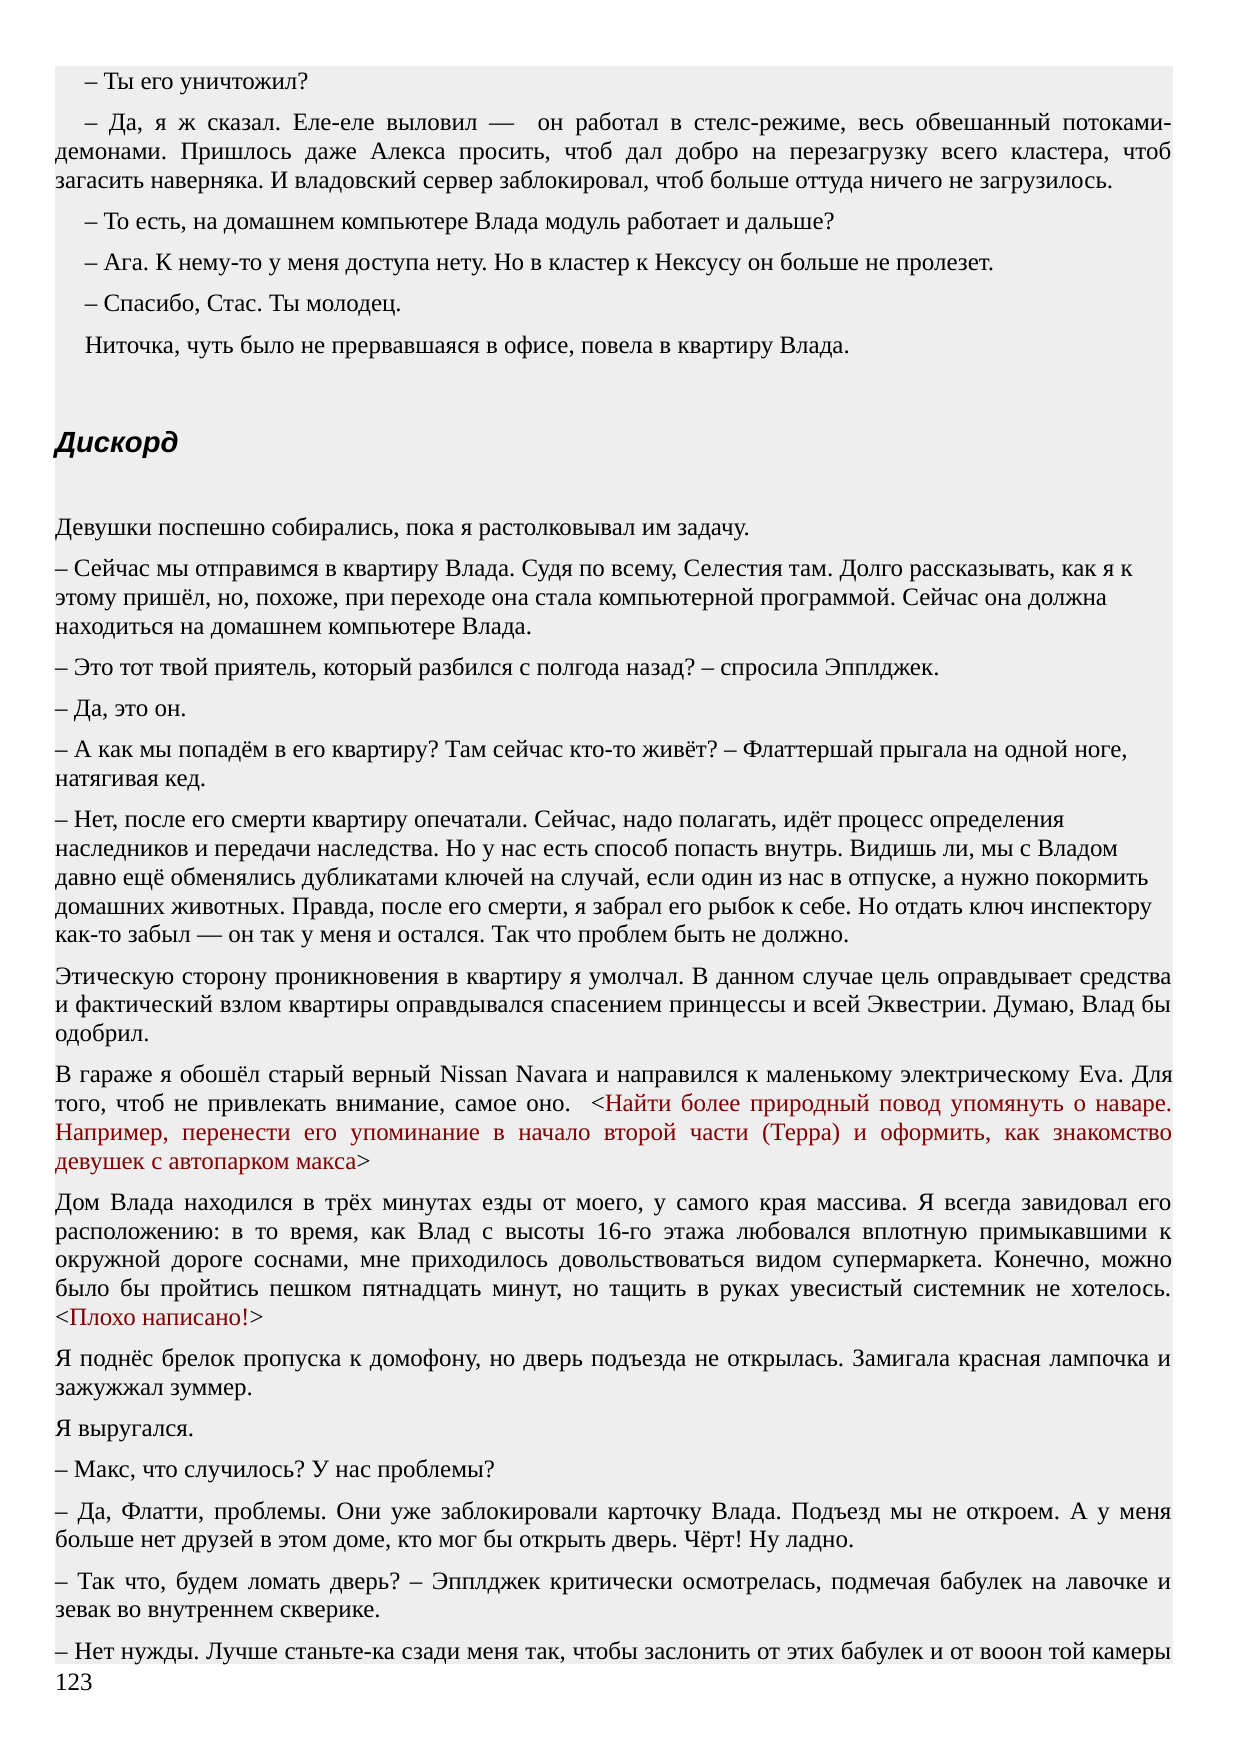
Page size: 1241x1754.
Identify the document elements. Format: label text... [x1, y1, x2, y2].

text Я выругался. [55, 1413, 1173, 1442]
text Ниточка, чуть было не прервавшаяся в офисе, повела в квартиру Влада. [55, 330, 1173, 358]
text – Так что, будем ломать дверь? – Эпплджек критически осмотрелась, подмечая бабулек на лавочке и зевак во внутреннем скверике. [55, 1566, 1173, 1623]
text – А как мы попадём в его квартиру? Там сейчас кто-то живёт? – Флаттершай прыгала на одной ноге, натягивая кед. [55, 734, 1173, 792]
text – То есть, на домашнем компьютере Влада модуль работает и дальше? [55, 206, 1173, 235]
text Девушки поспешно собирались, пока я растолковывал им задачу. [55, 512, 1173, 541]
text – Это тот твой приятель, который разбился с полгода назад? – спросила Эпплджек. [55, 652, 1173, 681]
text – Ага. К нему-то у меня доступа нету. Но в кластер к Нексусу он больше не пролезет. [55, 247, 1173, 276]
text – Макс, что случилось? У нас проблемы? [55, 1454, 1173, 1483]
text – Ты его уничтожил? [55, 66, 1173, 95]
text – Сейчас мы отправимся в квартиру Влада. Судя по всему, Селестия там. Долго рассказывать, как я к этому пришёл, но, похоже, при переходе она стала компьютерной программой. Сейчас она должна находиться на домашнем компьютере Влада. [55, 553, 1173, 639]
text – Да, я ж сказал. Еле-еле выловил — он работал в стелс-режиме, весь обвешанный потоками-демонами. Пришлось даже Алекса просить, чтоб дал добро на перезагрузку всего кластера, чтоб загасить наверняка. И владовский сервер заблокировал, чтоб больше оттуда ничего не загрузилось. [55, 107, 1173, 193]
text – Нет, после его смерти квартиру опечатали. Сейчас, надо полагать, идёт процесс определения наследников и передачи наследства. Но у нас есть способ попасть внутрь. Видишь ли, мы с Владом давно ещё обменялись дубликатами ключей на случай, если один из нас в отпуске, а нужно покормить домашних животных. Правда, после его смерти, я забрал его рыбок к себе. Но отдать ключ инспектору как-то забыл — он так у меня и остался. Так что проблем быть не должно. [55, 804, 1173, 948]
subtitle Дискорд [55, 425, 1173, 458]
text В гараже я обошёл старый верный Nissan Navara и направился к маленькому электрическому Eva. Для того, чтоб не привлекать внимание, самое оно. <Найти более природный повод упомянуть о наваре. Например, перенести его упоминание в начало второй части (Терра) и оформить, как знакомство девушек с автопарком макса> [55, 1059, 1173, 1174]
text – Нет нужды. Лучше станьте-ка сзади меня так, чтобы заслонить от этих бабулек и от вооон той камеры [55, 1636, 1173, 1664]
text Я поднёс брелок пропуска к домофону, но дверь подъезда не открылась. Замигала красная лампочка и зажужжал зуммер. [55, 1343, 1173, 1401]
text Этическую сторону проникновения в квартиру я умолчал. В данном случае цель оправдывает средства и фактический взлом квартиры оправдывался спасением принцессы и всей Эквестрии. Думаю, Влад бы одобрил. [55, 961, 1173, 1047]
text – Да, это он. [55, 693, 1173, 722]
text Дом Влада находился в трёх минутах езды от моего, у самого края массива. Я всегда завидовал его расположению: в то время, как Влад с высоты 16-го этажа любовался вплотную примыкавшими к окружной дороге соснами, мне приходилось довольствоваться видом супермаркета. Конечно, можно было бы пройтись пешком пятнадцать минут, но тащить в руках увесистый системник не хотелось. <Плохо написано!> [55, 1187, 1173, 1331]
text – Да, Флатти, проблемы. Они уже заблокировали карточку Влада. Подъезд мы не откроем. А у меня больше нет друзей в этом доме, кто мог бы открыть дверь. Чёрт! Ну ладно. [55, 1496, 1173, 1553]
text – Спасибо, Стас. Ты молодец. [55, 288, 1173, 317]
